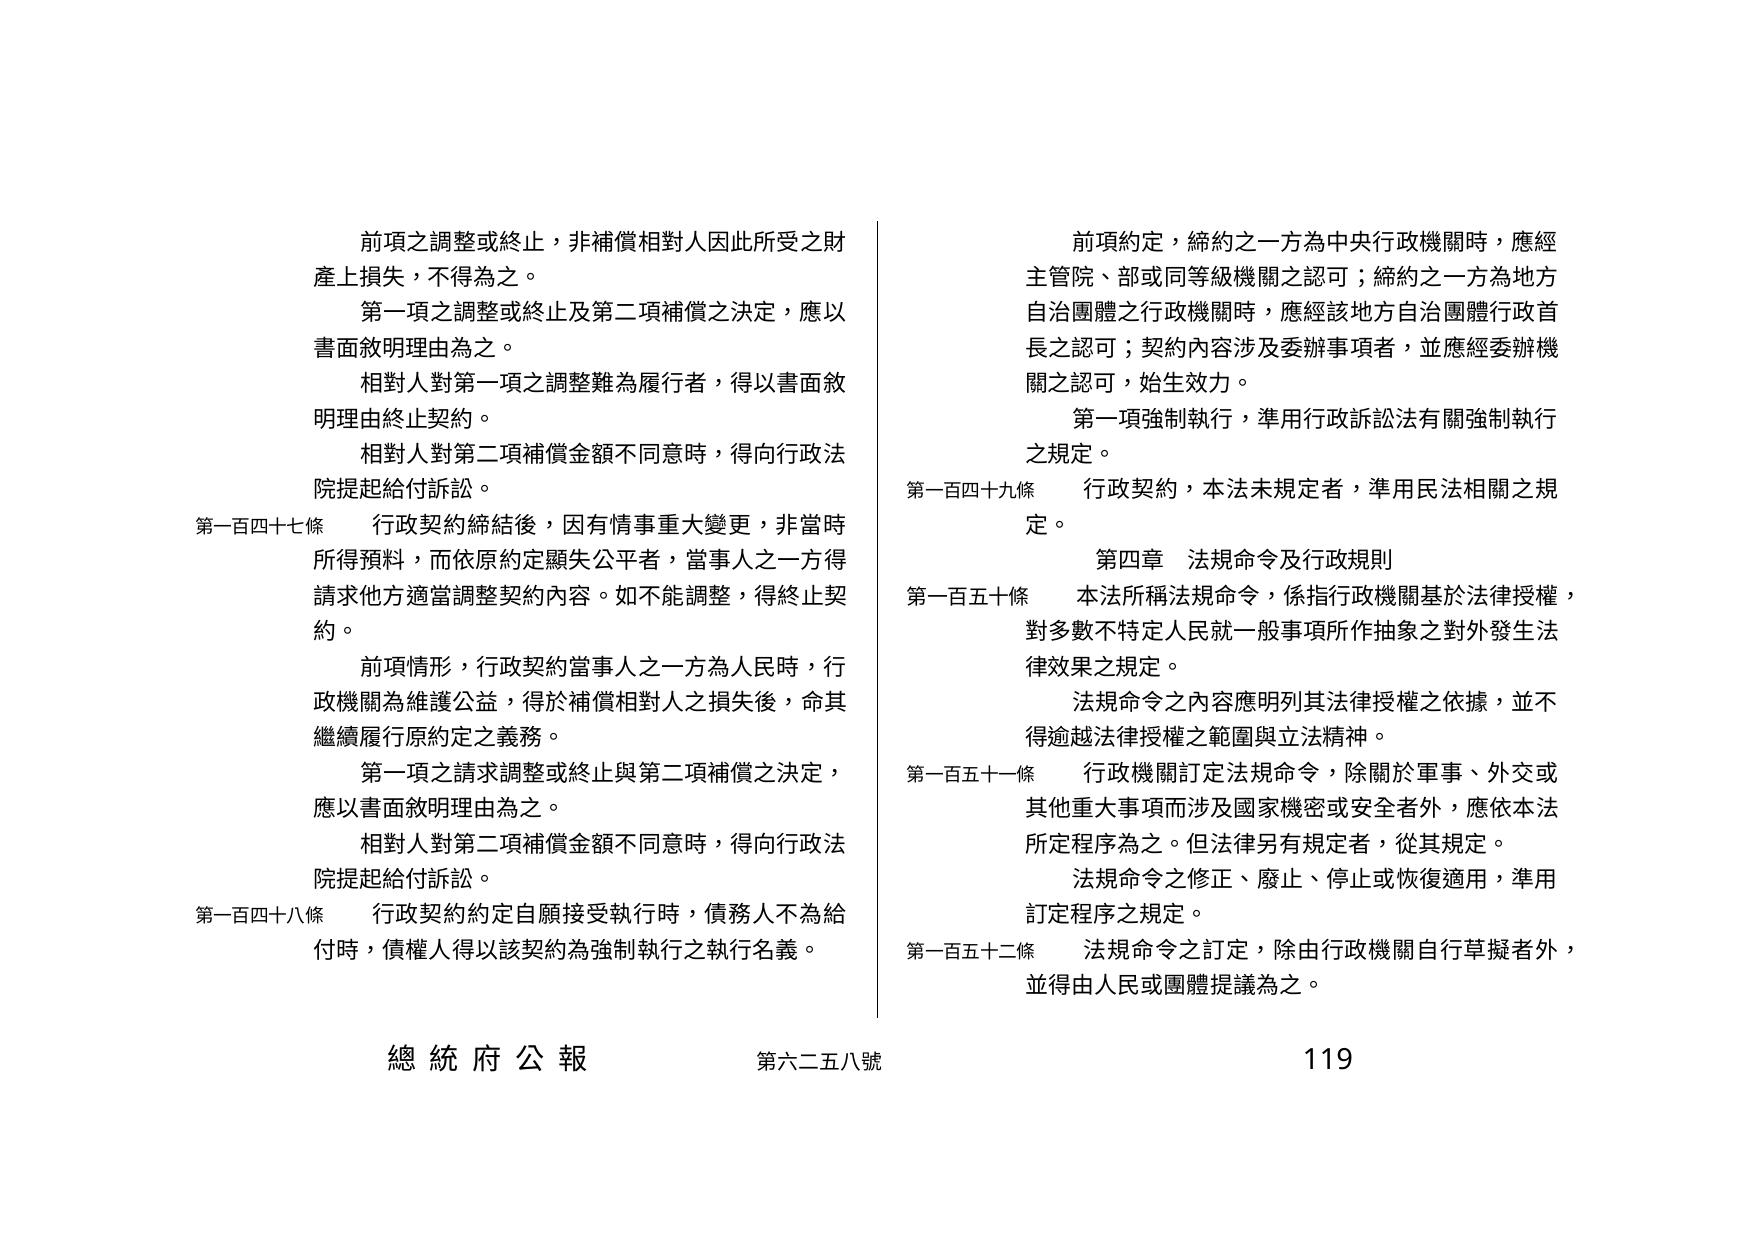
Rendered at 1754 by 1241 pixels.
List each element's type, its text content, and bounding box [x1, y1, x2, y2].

text 第一百五十二條 法規命令之訂定，除由行政機關自行草擬者外，並得由人民或團體提議為之。 [907, 930, 1559, 1001]
text 第一項之請求調整或終止與第二項補償之決定，應以書面敘明理由為之。 [313, 753, 847, 824]
text 第一百四十九條 行政契約，本法未規定者，準用民法相關之規定。 [907, 469, 1559, 540]
text 第一百五十條 本法所稱法規命令，係指行政機關基於法律授權，對多數不特定人民就一般事項所作抽象之對外發生法律效果之規定。 [907, 576, 1559, 682]
text 第一百四十七條 行政契約締結後，因有情事重大變更，非當時所得預料，而依原約定顯失公平者，當事人之一方得請求他方適當調整契約內容。如不能調整，得終止契約。 [195, 505, 847, 647]
text 第一百四十八條 行政契約約定自願接受執行時，債務人不為給付時，債權人得以該契約為強制執行之執行名義。 [195, 894, 847, 965]
text 法規命令之修正、廢止、停止或恢復適用，準用訂定程序之規定。 [1025, 859, 1559, 930]
text 前項約定，締約之一方為中央行政機關時，應經主管院、部或同等級機關之認可；締約之一方為地方自治團體之行政機關時，應經該地方自治團體行政首長之認可；契約內容涉及委辦事項者，並應經委辦機關之認可，始生效力。 [1025, 222, 1559, 399]
text 相對人對第二項補償金額不同意時，得向行政法院提起給付訴訟。 [313, 824, 847, 894]
text 第四章 法規命令及行政規則 [907, 540, 1559, 576]
text 前項情形，行政契約當事人之一方為人民時，行政機關為維護公益，得於補償相對人之損失後，命其繼續履行原約定之義務。 [313, 647, 847, 753]
text 第一項之調整或終止及第二項補償之決定，應以書面敘明理由為之。 [313, 292, 847, 363]
text 前項之調整或終止，非補償相對人因此所受之財產上損失，不得為之。 [313, 222, 847, 292]
text 相對人對第二項補償金額不同意時，得向行政法院提起給付訴訟。 [313, 434, 847, 505]
text 第一項強制執行，準用行政訴訟法有關強制執行之規定。 [1025, 399, 1559, 469]
text 相對人對第一項之調整難為履行者，得以書面敘明理由終止契約。 [313, 363, 847, 434]
text 法規命令之內容應明列其法律授權之依據，並不得逾越法律授權之範圍與立法精神。 [1025, 682, 1559, 753]
text 第一百五十一條 行政機關訂定法規命令，除關於軍事、外交或其他重大事項而涉及國家機密或安全者外，應依本法所定程序為之。但法律另有規定者，從其規定。 [907, 753, 1559, 859]
